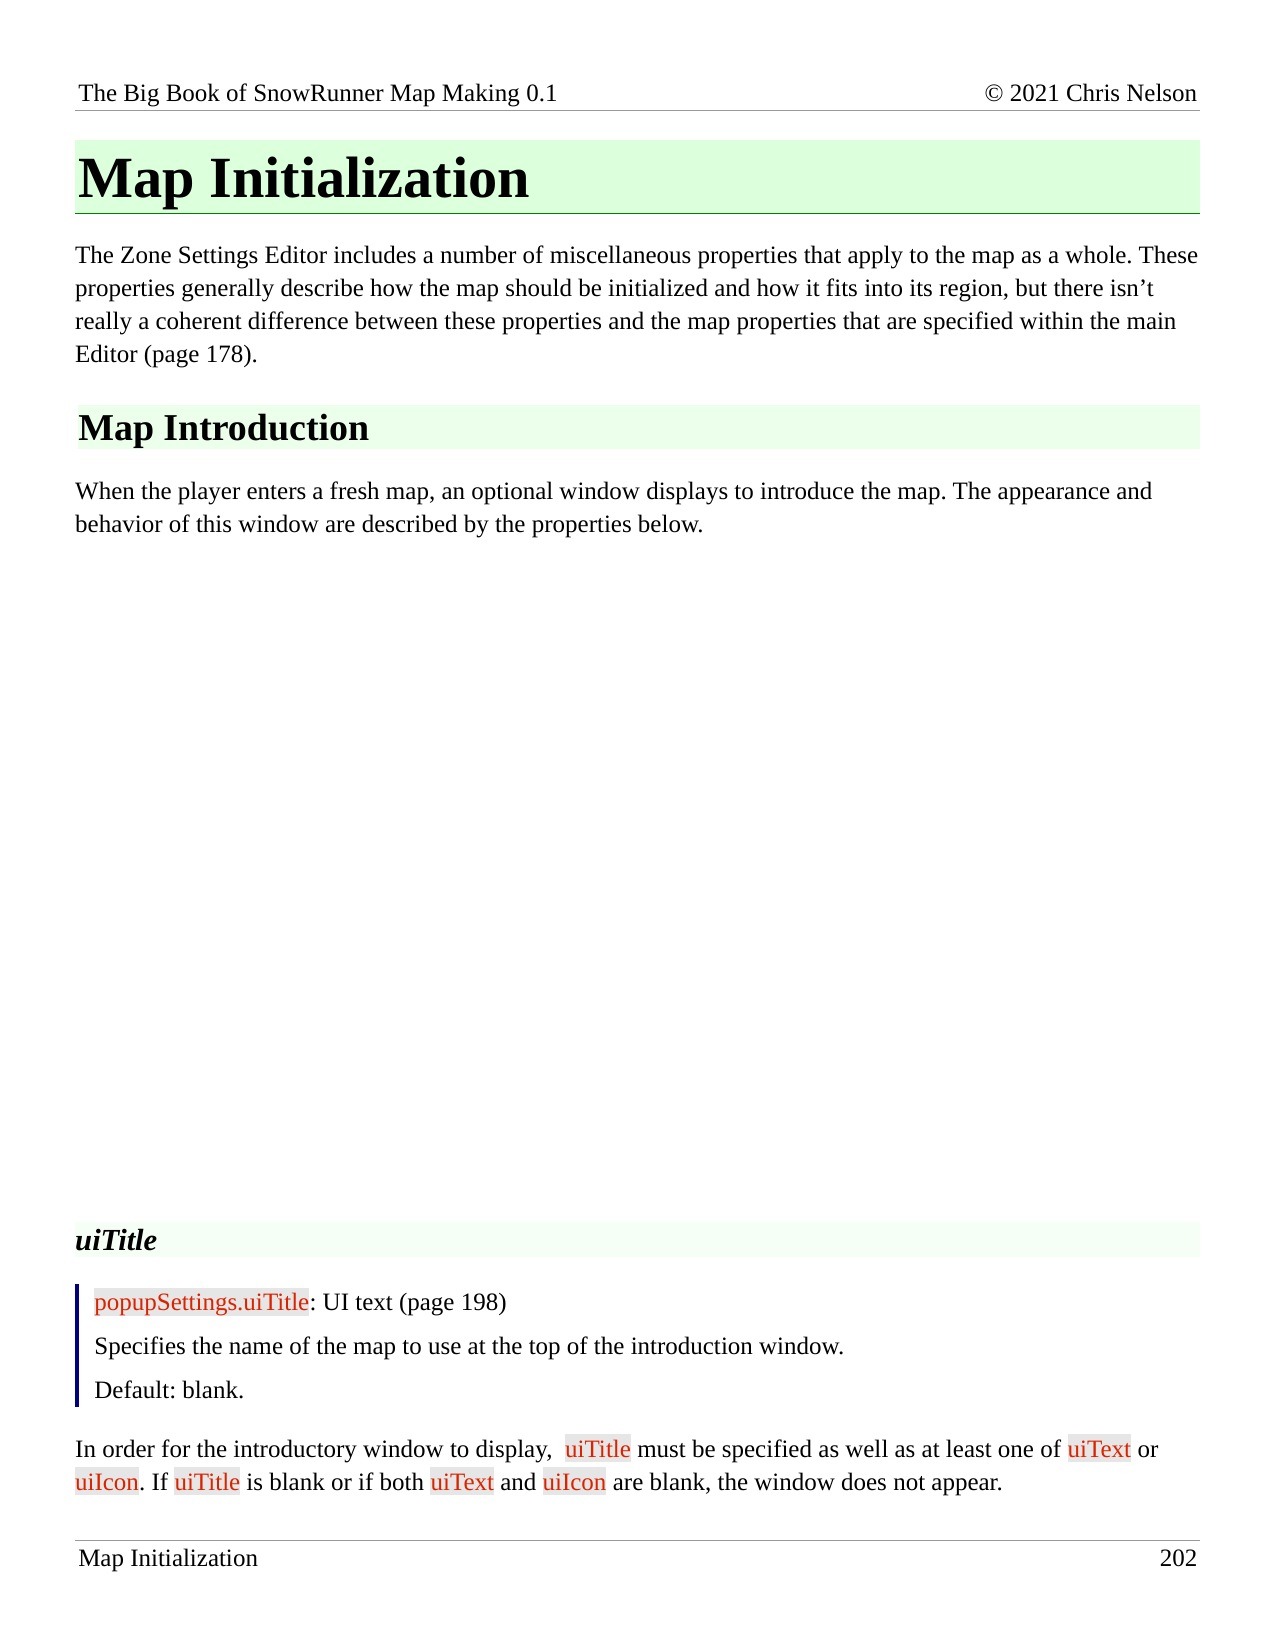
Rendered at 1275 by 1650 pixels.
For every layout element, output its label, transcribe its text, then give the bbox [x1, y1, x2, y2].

text popupSettings.uiTitle: UI text (page 198) [79, 1284, 1200, 1316]
text Specifies the name of the map to use at the top of the introduction window. [79, 1328, 1200, 1360]
subtitle Map Initialization [75, 140, 1200, 213]
subtitle uiTitle [75, 1222, 1200, 1257]
text In order for the introductory window to display, uiTitle must be specified as well as at least one of uiText or uiIcon. If uiTitle is blank or if both uiText and uiIcon are blank, the window does not appear. [75, 1434, 1200, 1495]
text When the player enters a fresh map, an optional window displays to introduce the map. The appearance and behavior of this window are described by the properties below. [75, 476, 1200, 538]
text The Zone Settings Editor includes a number of miscellaneous properties that apply to the map as a whole. These properties generally describe how the map should be initialized and how it fits into its region, but there isn’t really a coherent difference between these properties and the map properties that are specified within the main Editor (page 178). [75, 240, 1200, 368]
text Default: blank. [79, 1372, 1200, 1407]
subtitle Map Introduction [78, 405, 1200, 449]
